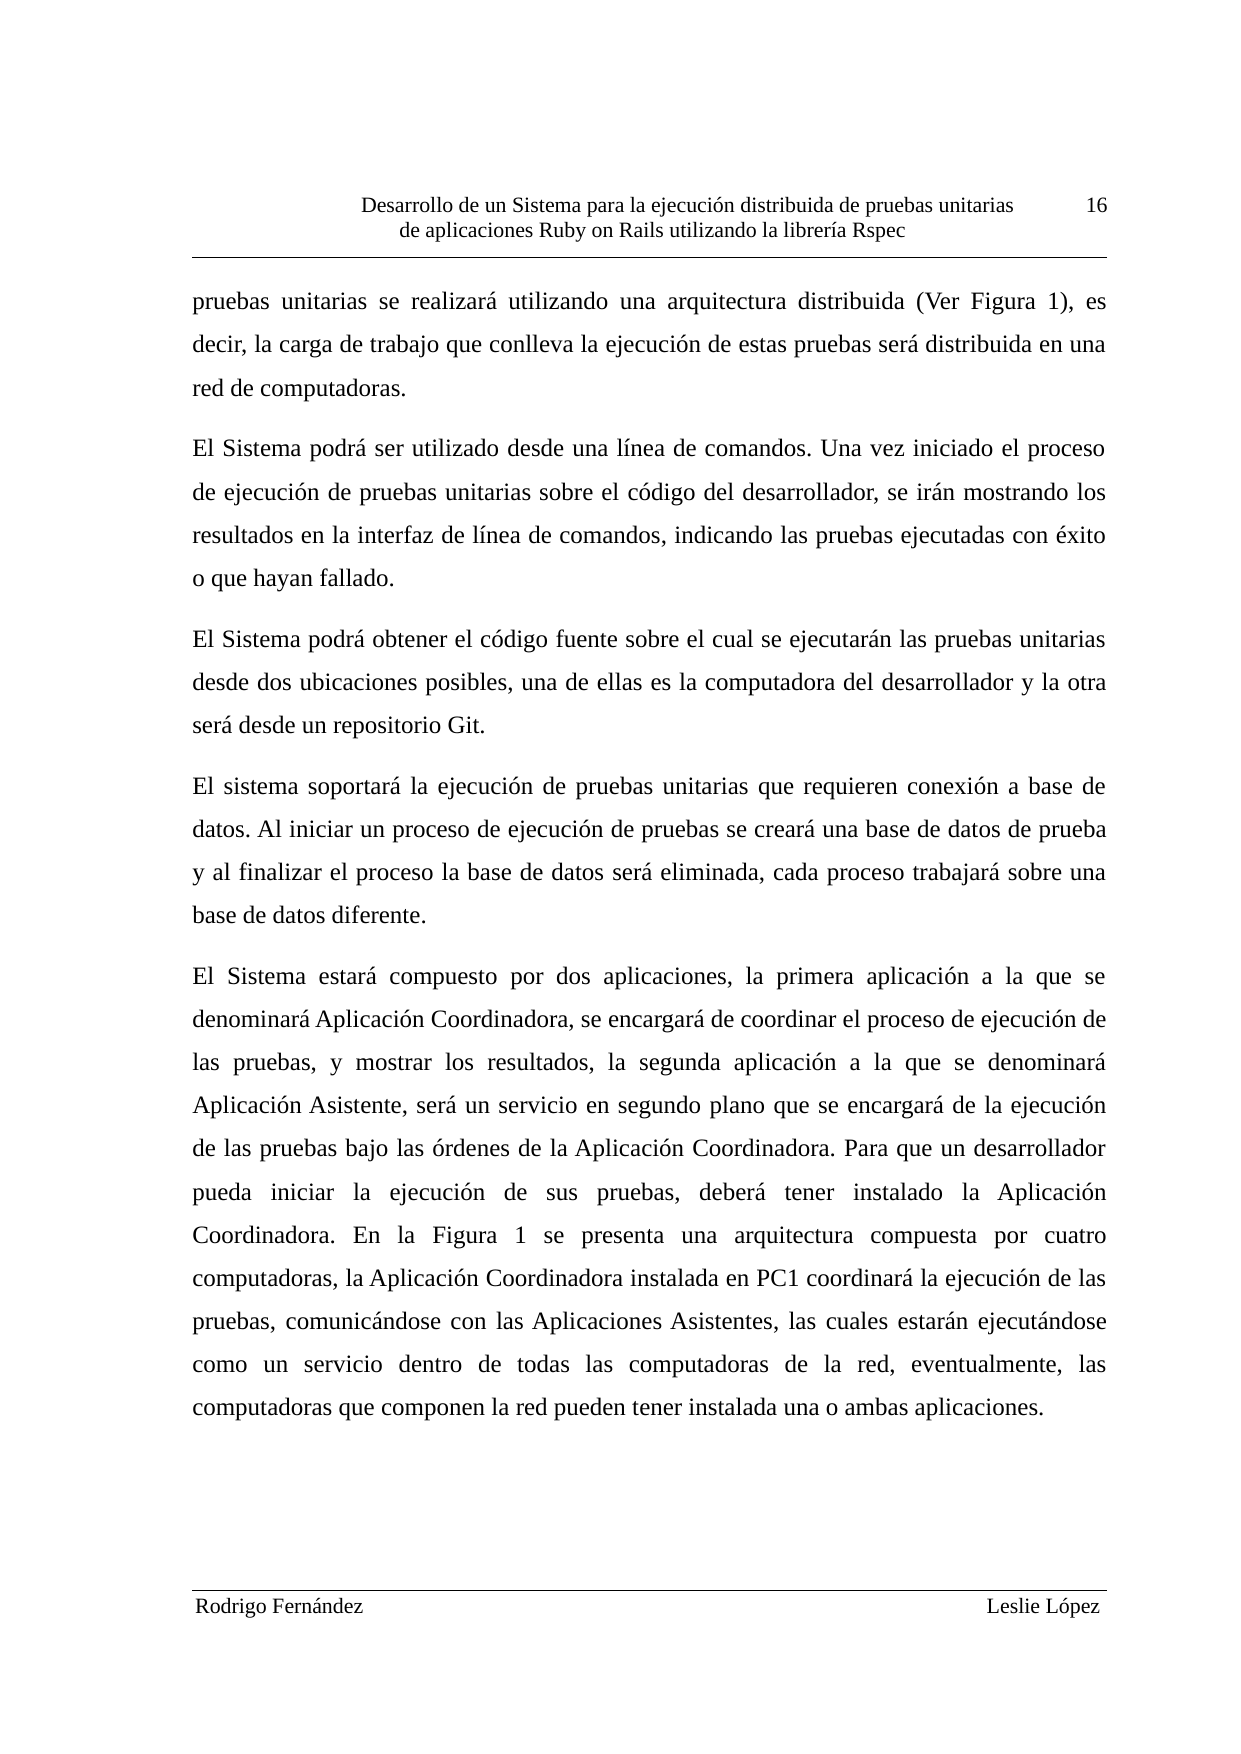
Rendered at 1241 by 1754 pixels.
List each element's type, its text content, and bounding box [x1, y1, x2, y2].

text El Sistema podrá obtener el código fuente sobre el cual se ejecutarán las pruebas unitarias desde dos ubicaciones posibles, una de ellas es la computadora del desarrollador y la otra será desde un repositorio Git. [192, 624, 1107, 739]
text pruebas unitarias se realizará utilizando una arquitectura distribuida (Ver Figura 1), es decir, la carga de trabajo que conlleva la ejecución de estas pruebas será distribuida en una red de computadoras. [192, 286, 1107, 401]
text El Sistema podrá ser utilizado desde una línea de comandos. Una vez iniciado el proceso de ejecución de pruebas unitarias sobre el código del desarrollador, se irán mostrando los resultados en la interfaz de línea de comandos, indicando las pruebas ejecutadas con éxito o que hayan fallado. [192, 433, 1107, 592]
text El sistema soportará la ejecución de pruebas unitarias que requieren conexión a base de datos. Al iniciar un proceso de ejecución de pruebas se creará una base de datos de prueba y al finalizar el proceso la base de datos será eliminada, cada proceso trabajará sobre una base de datos diferente. [192, 771, 1107, 929]
text El Sistema estará compuesto por dos aplicaciones, la primera aplicación a la que se denominará Aplicación Coordinadora, se encargará de coordinar el proceso de ejecución de las pruebas, y mostrar los resultados, la segunda aplicación a la que se denominará Aplicación Asistente, será un servicio en segundo plano que se encargará de la ejecución de las pruebas bajo las órdenes de la Aplicación Coordinadora. Para que un desarrollador pueda iniciar la ejecución de sus pruebas, deberá tener instalado la Aplicación Coordinadora. En la Figura 1 se presenta una arquitectura compuesta por cuatro computadoras, la Aplicación Coordinadora instalada en PC1 coordinará la ejecución de las pruebas, comunicándose con las Aplicaciones Asistentes, las cuales estarán ejecutándose como un servicio dentro de todas las computadoras de la red, eventualmente, las computadoras que componen la red pueden tener instalada una o ambas aplicaciones. [192, 961, 1107, 1421]
